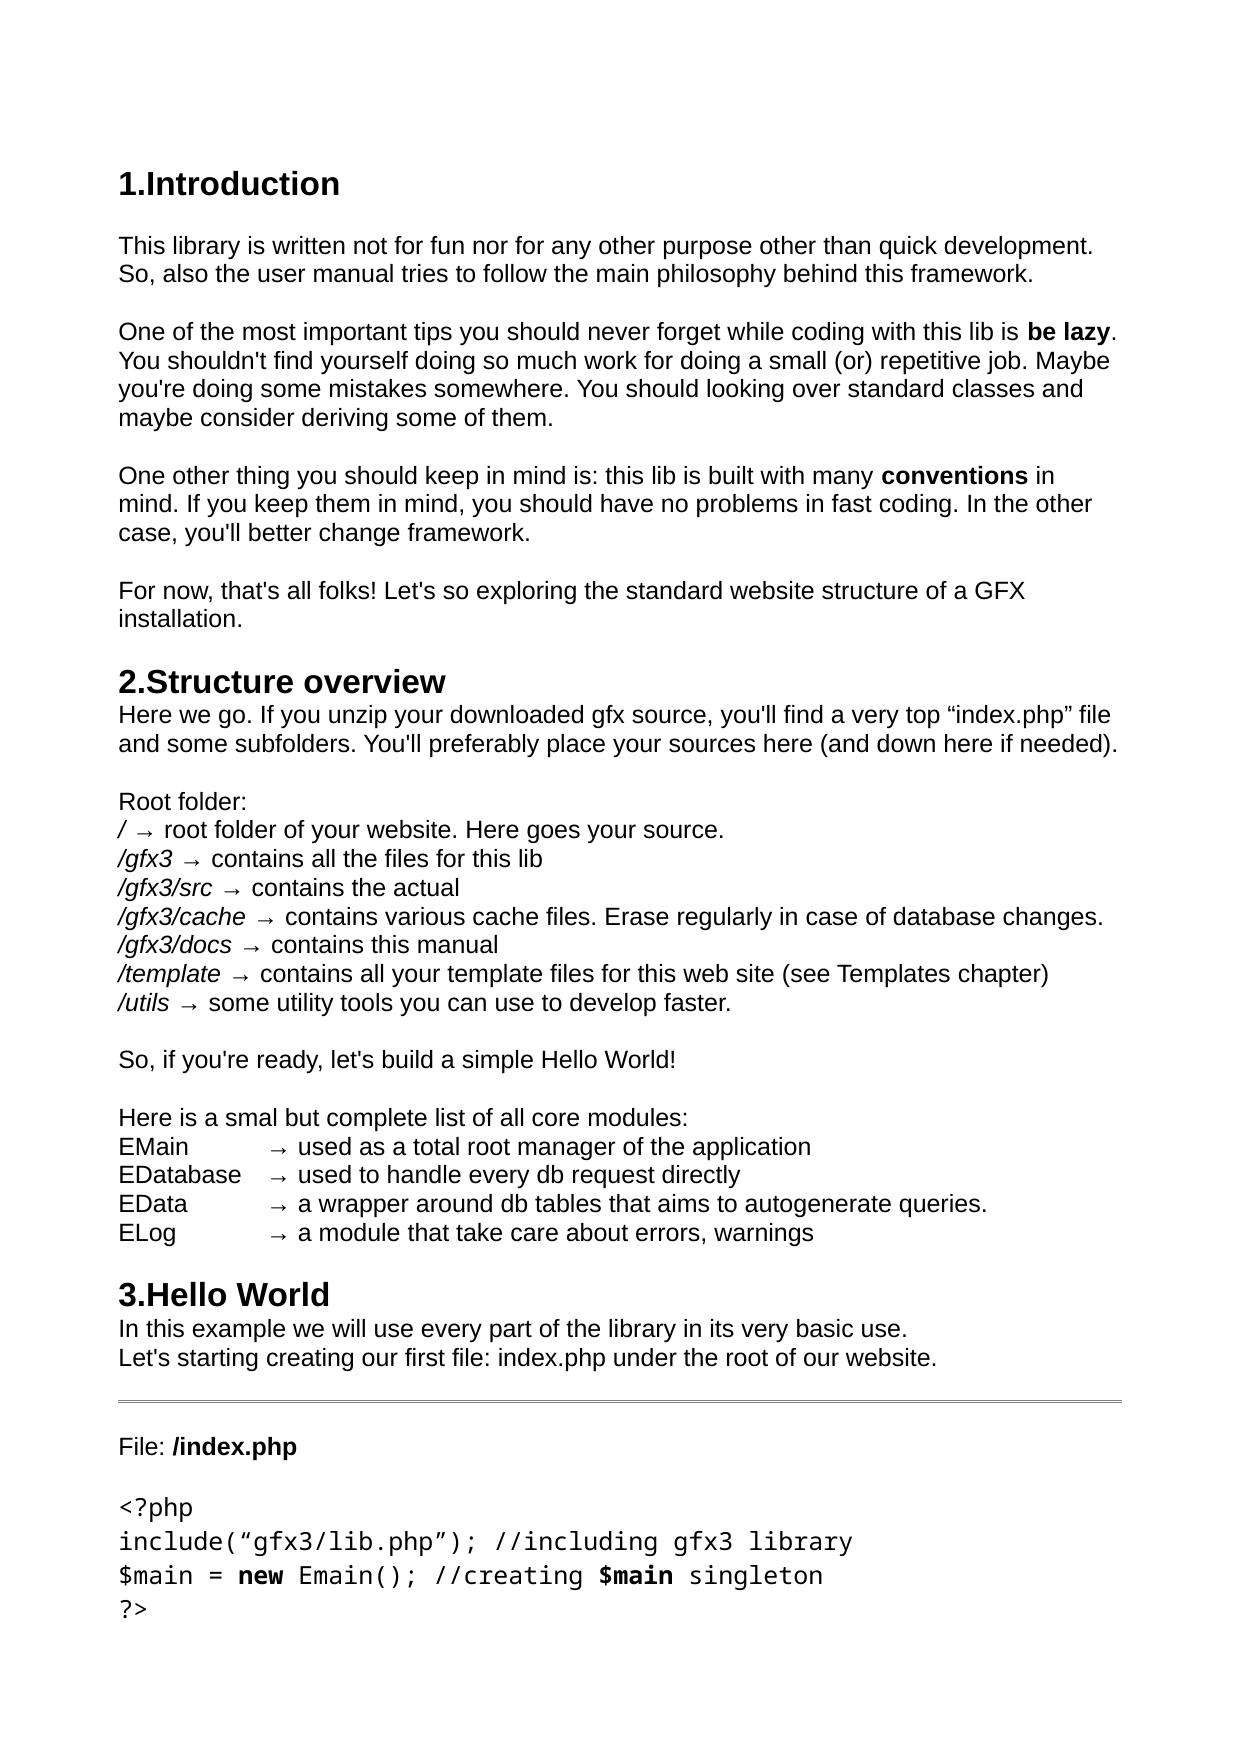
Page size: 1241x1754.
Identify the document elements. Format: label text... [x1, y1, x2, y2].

text /gfx3/cache → contains various cache files. Erase regularly in case of database changes. [118, 902, 1122, 930]
text One of the most important tips you should never forget while coding with this lib is be lazy. You shouldn't find yourself doing so much work for doing a small (or) repetitive job. Maybe you're doing some mistakes somewhere. You should looking over standard classes and maybe consider deriving some of them. [118, 317, 1122, 432]
text File: /index.php [118, 1432, 1122, 1461]
text $main = new Emain(); //creating $main singleton [118, 1557, 1122, 1592]
text This library is written not for fun nor for any other purpose other than quick development. So, also the user manual tries to follow the main philosophy behind this framework. [118, 231, 1122, 288]
text 3.Hello World [118, 1275, 1122, 1314]
text Here we go. If you unzip your downloaded gfx source, you'll find a very top “index.php” file and some subfolders. You'll preferably place your sources here (and down here if needed). [118, 700, 1122, 758]
text ?> [118, 1592, 1122, 1626]
text /gfx3/src → contains the actual [118, 873, 1122, 902]
text For now, that's all folks! Let's so exploring the standard website structure of a GFX installation. [118, 576, 1122, 633]
text 1.Introduction [118, 163, 1122, 202]
text EDatabase → used to handle every db request directly [118, 1160, 1122, 1189]
text /template → contains all your template files for this web site (see Templates chapter) [118, 959, 1122, 988]
text Here is a smal but complete list of all core modules: [118, 1103, 1122, 1132]
text /gfx3/docs → contains this manual [118, 930, 1122, 959]
text /utils → some utility tools you can use to develop faster. [118, 988, 1122, 1017]
text 2.Structure overview [118, 662, 1122, 700]
text <?php [118, 1489, 1122, 1523]
text EMain → used as a total root manager of the application [118, 1132, 1122, 1160]
text ELog → a module that take care about errors, warnings [118, 1218, 1122, 1247]
text include(“gfx3/lib.php”); //including gfx3 library [118, 1523, 1122, 1557]
text Let's starting creating our first file: index.php under the root of our website. [118, 1343, 1122, 1371]
text One other thing you should keep in mind is: this lib is built with many conventions in mind. If you keep them in mind, you should have no problems in fast coding. In the other case, you'll better change framework. [118, 461, 1122, 547]
text In this example we will use every part of the library in its very basic use. [118, 1314, 1122, 1343]
text So, if you're ready, let's build a simple Hello World! [118, 1045, 1122, 1074]
text EData → a wrapper around db tables that aims to autogenerate queries. [118, 1189, 1122, 1218]
text /gfx3 → contains all the files for this lib [118, 844, 1122, 873]
text / → root folder of your website. Here goes your source. [118, 815, 1122, 844]
text Root folder: [118, 787, 1122, 815]
